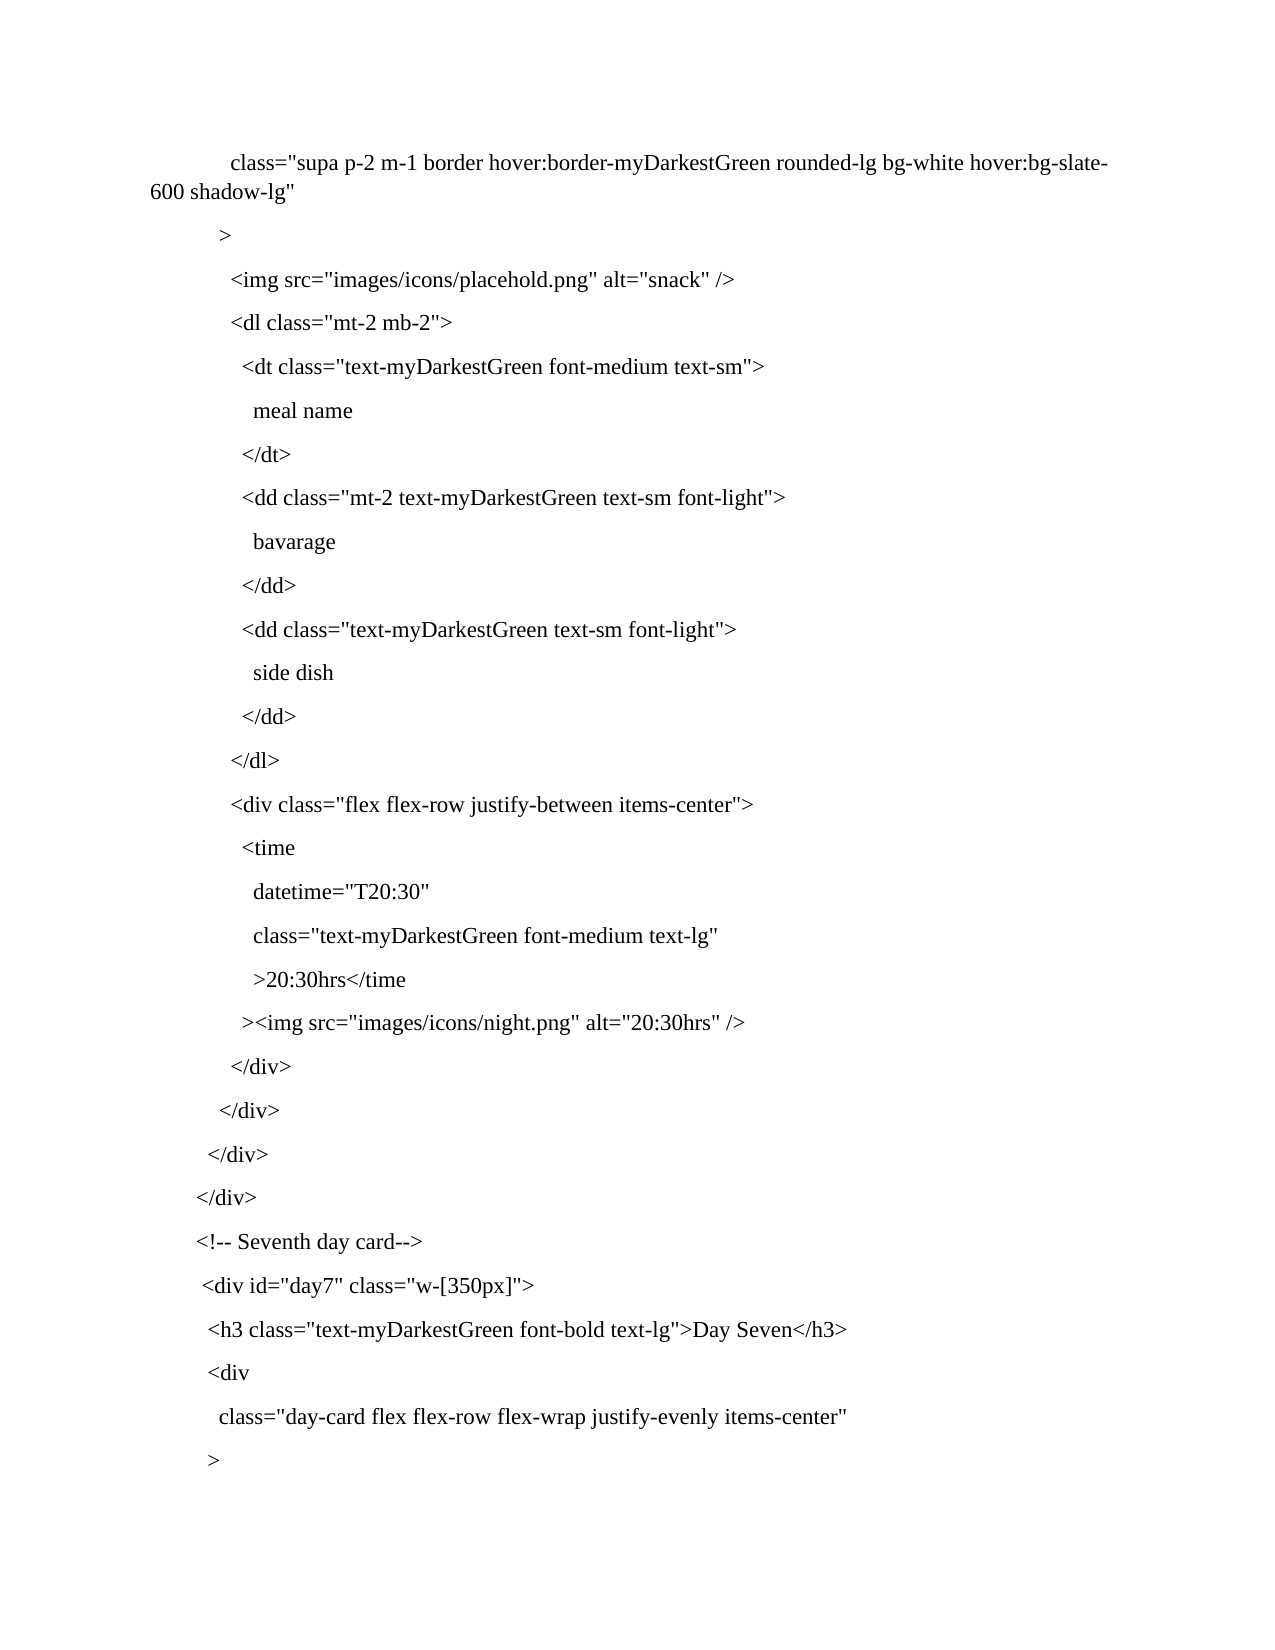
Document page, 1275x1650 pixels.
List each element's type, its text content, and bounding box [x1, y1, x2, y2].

text class="day-card flex flex-row flex-wrap justify-evenly items-center" [150, 1404, 1125, 1429]
text <dt class="text-myDarkestGreen font-medium text-sm"> [150, 354, 1125, 379]
text meal name [150, 398, 1125, 423]
text datetime="T20:30" [150, 879, 1125, 904]
text side dish [150, 660, 1125, 686]
text <dl class="mt-2 mb-2"> [150, 310, 1125, 336]
text >20:30hrs</time [150, 967, 1125, 992]
text </div> [150, 1098, 1125, 1123]
text class="supa p-2 m-1 border hover:border-myDarkestGreen rounded-lg bg-white hover:bg-slate-600 shadow-lg" [150, 150, 1125, 204]
text <dd class="text-myDarkestGreen text-sm font-light"> [150, 617, 1125, 642]
text </dl> [150, 748, 1125, 773]
text </div> [150, 1054, 1125, 1079]
text </dt> [150, 442, 1125, 467]
text > [150, 1448, 1125, 1473]
text </div> [150, 1185, 1125, 1211]
text <div id="day7" class="w-[350px]"> [150, 1273, 1125, 1298]
text <div [150, 1360, 1125, 1386]
text <time [150, 835, 1125, 861]
text bavarage [150, 529, 1125, 554]
text </dd> [150, 573, 1125, 598]
text </div> [150, 1142, 1125, 1167]
text > [150, 223, 1125, 248]
text ><img src="images/icons/night.png" alt="20:30hrs" /> [150, 1010, 1125, 1036]
text <div class="flex flex-row justify-between items-center"> [150, 792, 1125, 817]
text class="text-myDarkestGreen font-medium text-lg" [150, 923, 1125, 948]
text <h3 class="text-myDarkestGreen font-bold text-lg">Day Seven</h3> [150, 1317, 1125, 1342]
text <img src="images/icons/placehold.png" alt="snack" /> [150, 267, 1125, 292]
text </dd> [150, 704, 1125, 729]
text <dd class="mt-2 text-myDarkestGreen text-sm font-light"> [150, 485, 1125, 511]
text <!-- Seventh day card--> [150, 1229, 1125, 1254]
